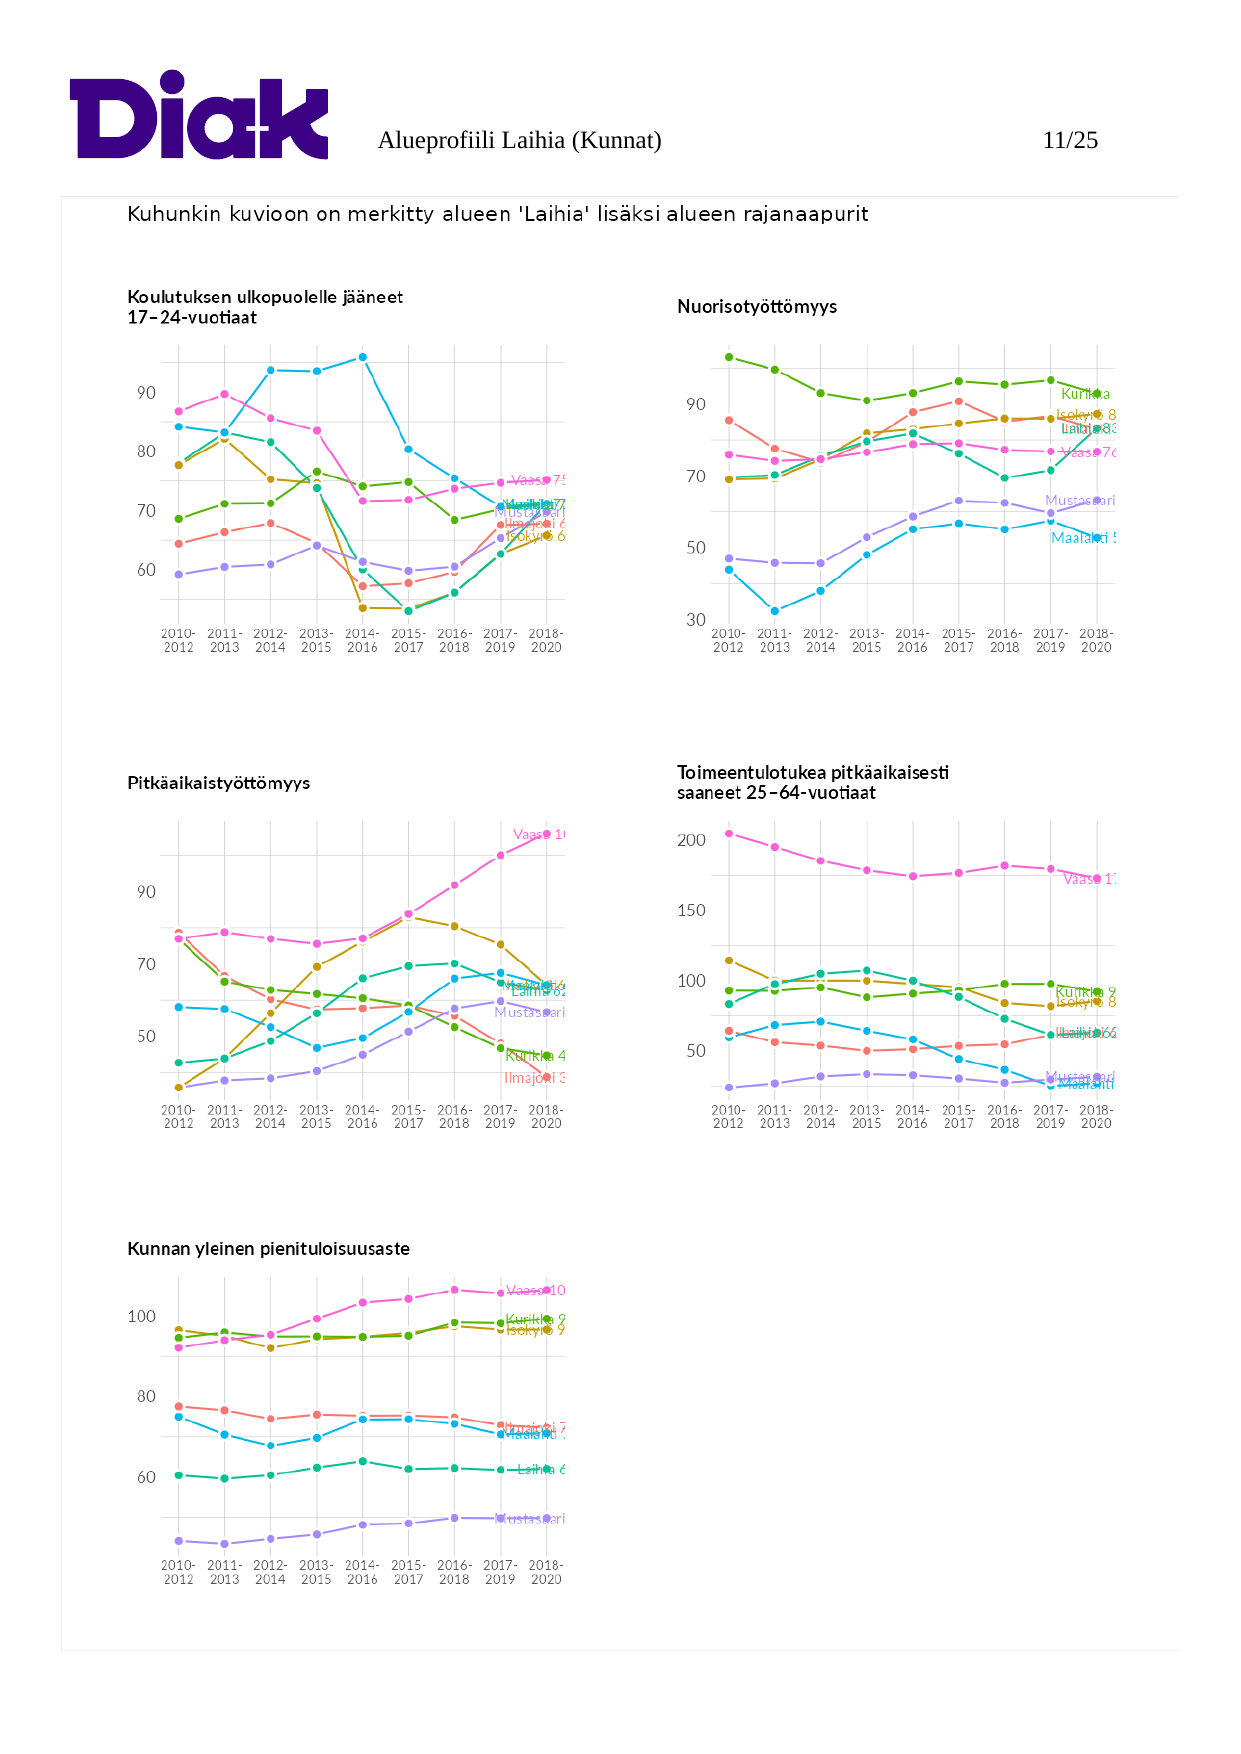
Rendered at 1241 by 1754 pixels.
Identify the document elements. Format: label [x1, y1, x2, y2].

picture [61, 196, 1179, 1651]
